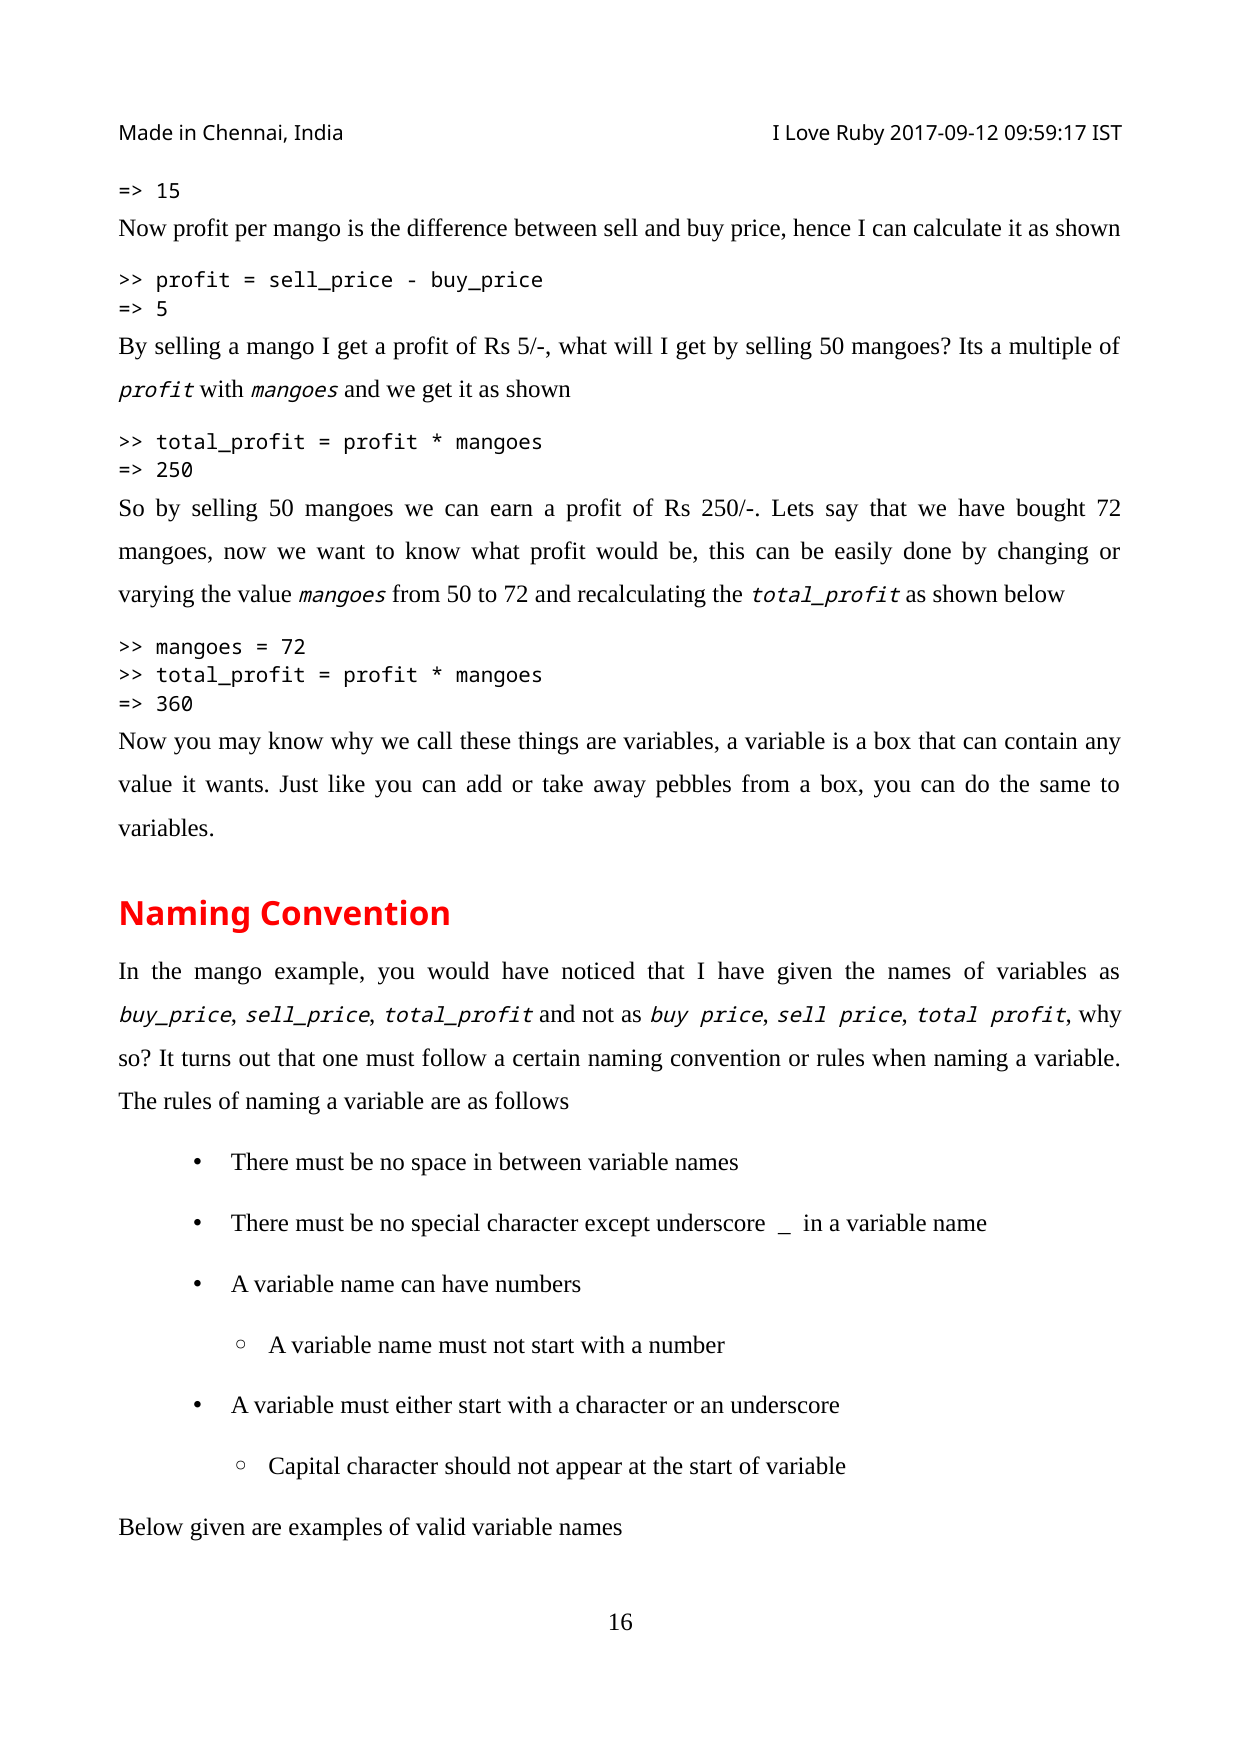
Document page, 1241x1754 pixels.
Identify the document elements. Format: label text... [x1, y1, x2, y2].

list A variable name can have numbers [193, 1269, 1122, 1298]
text Now profit per mango is the difference between sell and buy price, hence I can calculate it as shown [118, 213, 1122, 242]
list A variable name must not start with a number [231, 1330, 1122, 1358]
list Capital character should not appear at the start of variable [231, 1451, 1122, 1480]
list There must be no space in between variable names [193, 1147, 1122, 1176]
text Now you may know why we call these things are variables, a variable is a box that can contain any value it wants. Just like you can add or take away pebbles from a box, you can do the same to variables. [118, 726, 1122, 841]
text => 360 [118, 689, 1122, 717]
text >> mangoes = 72 [118, 632, 1122, 661]
list A variable must either start with a character or an underscore [193, 1391, 1122, 1419]
text => 5 [118, 294, 1122, 322]
text >> profit = sell_price - buy_price [118, 265, 1122, 294]
text So by selling 50 mangoes we can earn a profit of Rs 250/-. Lets say that we have bought 72 mangoes, now we want to know what profit would be, this can be easily done by changing or varying the value mangoes from 50 to 72 and recalculating the total_profit as shown below [118, 493, 1122, 609]
subtitle Naming Convention [118, 889, 1122, 935]
list There must be no special character except underscore _ in a variable name [193, 1208, 1122, 1237]
text Below given are examples of valid variable names [118, 1512, 1122, 1541]
text => 250 [118, 456, 1122, 484]
text >> total_profit = profit * mangoes [118, 661, 1122, 689]
text In the mango example, you would have noticed that I have given the names of variables as buy_price, sell_price, total_profit and not as buy price, sell price, total profit, why so? It turns out that one must follow a certain naming convention or rules when naming a variable. The rules of naming a variable are as follows [118, 956, 1122, 1115]
text >> total_profit = profit * mangoes [118, 427, 1122, 456]
text => 15 [118, 176, 1122, 204]
text By selling a mango I get a profit of Rs 5/-, what will I get by selling 50 mangoes? Its a multiple of profit with mangoes and we get it as shown [118, 331, 1122, 404]
